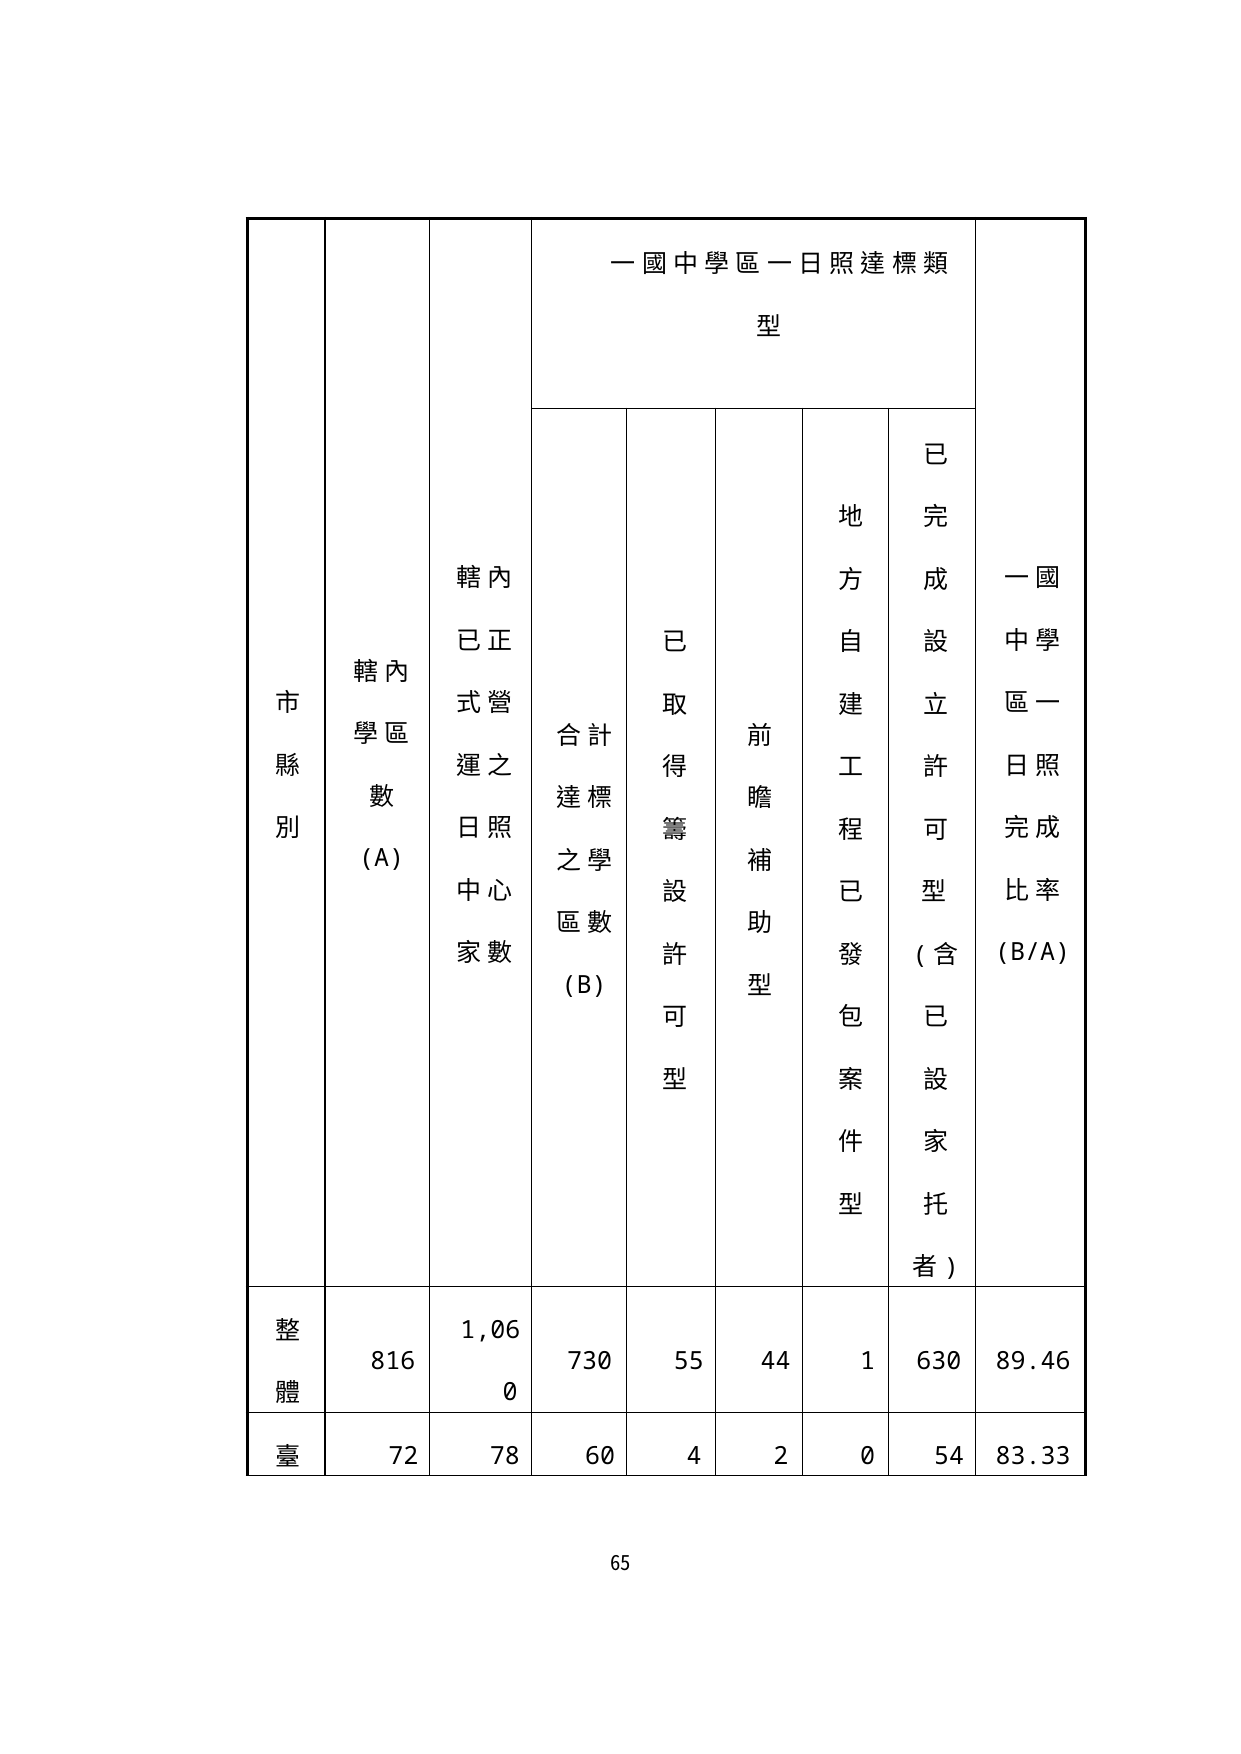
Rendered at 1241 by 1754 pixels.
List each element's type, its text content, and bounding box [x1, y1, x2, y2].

table_cell 1,060 [430, 1287, 531, 1412]
table_header 一國中學區一日照達標類型 [532, 220, 975, 407]
table_cell 4 [627, 1413, 715, 1475]
table_cell 54 [889, 1413, 975, 1475]
table_cell 72 [326, 1413, 429, 1475]
table_cell 整體 [249, 1287, 324, 1412]
table_header 轄內學區數(A) [326, 220, 429, 1286]
table_cell 2 [716, 1413, 802, 1475]
table_cell 0 [803, 1413, 888, 1475]
table_cell 60 [532, 1413, 626, 1475]
table_cell 816 [326, 1287, 429, 1412]
table_cell 合計達標之學區數 (B) [532, 409, 626, 1286]
table_cell 83.33 [976, 1413, 1084, 1475]
table_cell 730 [532, 1287, 626, 1412]
table_header 市縣別 [249, 220, 324, 1286]
table_cell 1 [803, 1287, 888, 1412]
table_cell 44 [716, 1287, 802, 1412]
table_cell 78 [430, 1413, 531, 1475]
table_cell 630 [889, 1287, 975, 1412]
table_cell 89.46 [976, 1287, 1084, 1412]
table_cell 前瞻補助型 [716, 409, 802, 1286]
table_header 一國中學區一日照完成比率 (B/A) [976, 220, 1084, 1286]
table_cell 55 [627, 1287, 715, 1412]
table_cell 已完成設立許可型(含已設家托者) [889, 409, 975, 1286]
table_cell 地方自建工程已發包案件型 [803, 409, 888, 1286]
table_header 轄內已正式營運之日照中心家數 [430, 220, 531, 1286]
table_cell 已取得籌設許可型 [627, 409, 715, 1286]
table_cell 臺 [249, 1413, 324, 1475]
